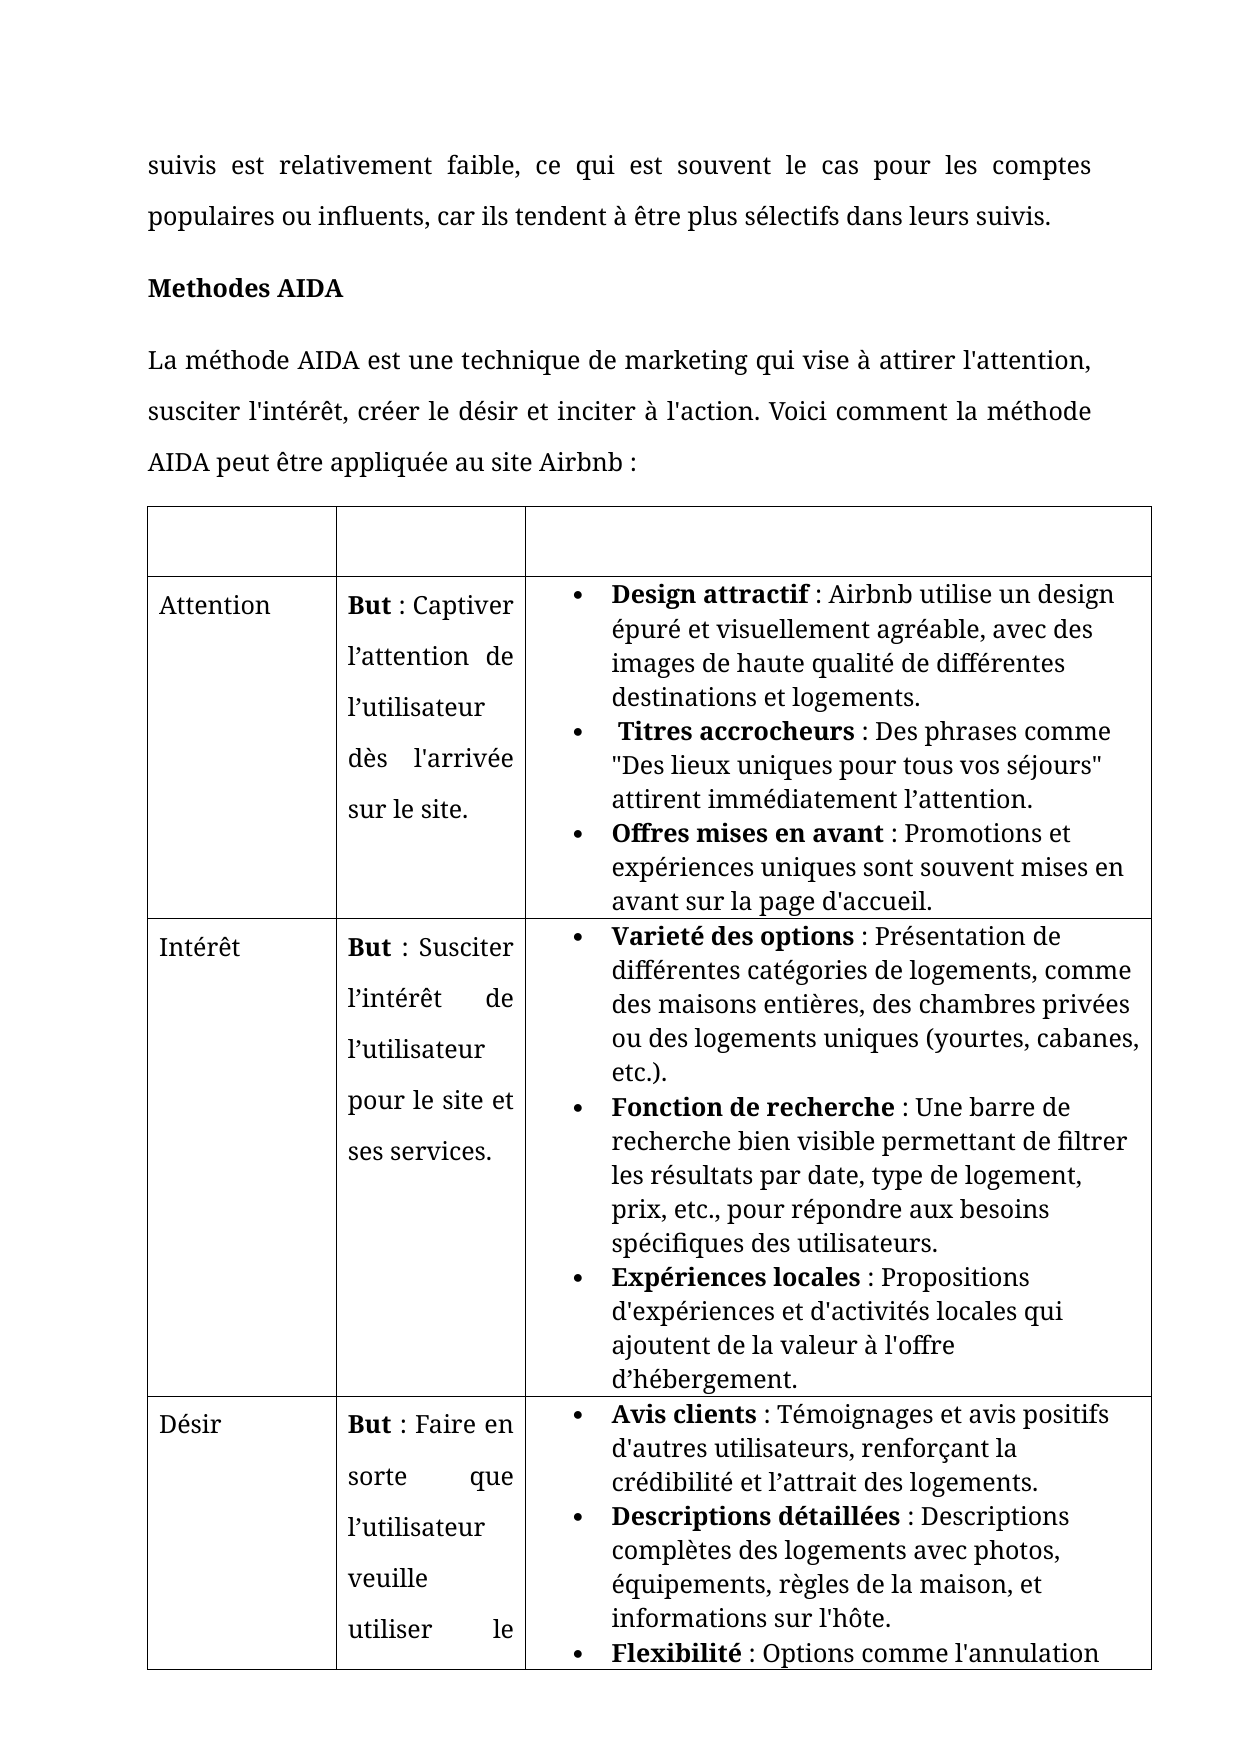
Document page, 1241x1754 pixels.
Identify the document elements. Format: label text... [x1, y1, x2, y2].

text La méthode AIDA est une technique de marketing qui vise à attirer l'attention, susciter l'intérêt, créer le désir et inciter à l'action. Voici comment la méthode AIDA peut être appliquée au site Airbnb : [148, 342, 1093, 478]
text suivis est relativement faible, ce qui est souvent le cas pour les comptes populaires ou influents, car ils tendent à être plus sélectifs dans leurs suivis. [148, 148, 1093, 233]
table_cell But : Faire en sorte que l’utilisateur veuille utiliser le [337, 1397, 525, 1669]
table_header [148, 507, 336, 576]
table_cell Varieté des options : Présentation de différentes catégories de logements, comme des maisons entières, des chambres privées ou des logements uniques (yourtes, cabanes, etc.). Fonction de recherche : Une barre de recherche bien visible permettant de filtrer les résultats par date, type de logement, prix, etc., pour répondre aux besoins spécifiques des utilisateurs. Expériences locales : Propositions d'expériences et d'activités locales qui ajoutent de la valeur à l'offre d’hébergement. [526, 919, 1151, 1396]
table_cell But : Captiver l’attention de l’utilisateur dès l'arrivée sur le site. [337, 577, 525, 918]
text Methodes AIDA [148, 271, 1093, 304]
table_cell Attention [148, 577, 336, 918]
table_cell But : Susciter l’intérêt de l’utilisateur pour le site et ses services. [337, 919, 525, 1396]
table_cell Avis clients : Témoignages et avis positifs d'autres utilisateurs, renforçant la crédibilité et l’attrait des logements. Descriptions détaillées : Descriptions complètes des logements avec photos, équipements, règles de la maison, et informations sur l'hôte. Flexibilité : Options comme l'annulation [526, 1397, 1151, 1669]
table_cell Désir [148, 1397, 336, 1669]
table_header [337, 507, 525, 576]
table_cell Design attractif : Airbnb utilise un design épuré et visuellement agréable, avec des images de haute qualité de différentes destinations et logements. Titres accrocheurs : Des phrases comme "Des lieux uniques pour tous vos séjours" attirent immédiatement l’attention. Offres mises en avant : Promotions et expériences uniques sont souvent mises en avant sur la page d'accueil. [526, 577, 1151, 918]
table_header [526, 507, 1151, 576]
table_cell Intérêt [148, 919, 336, 1396]
